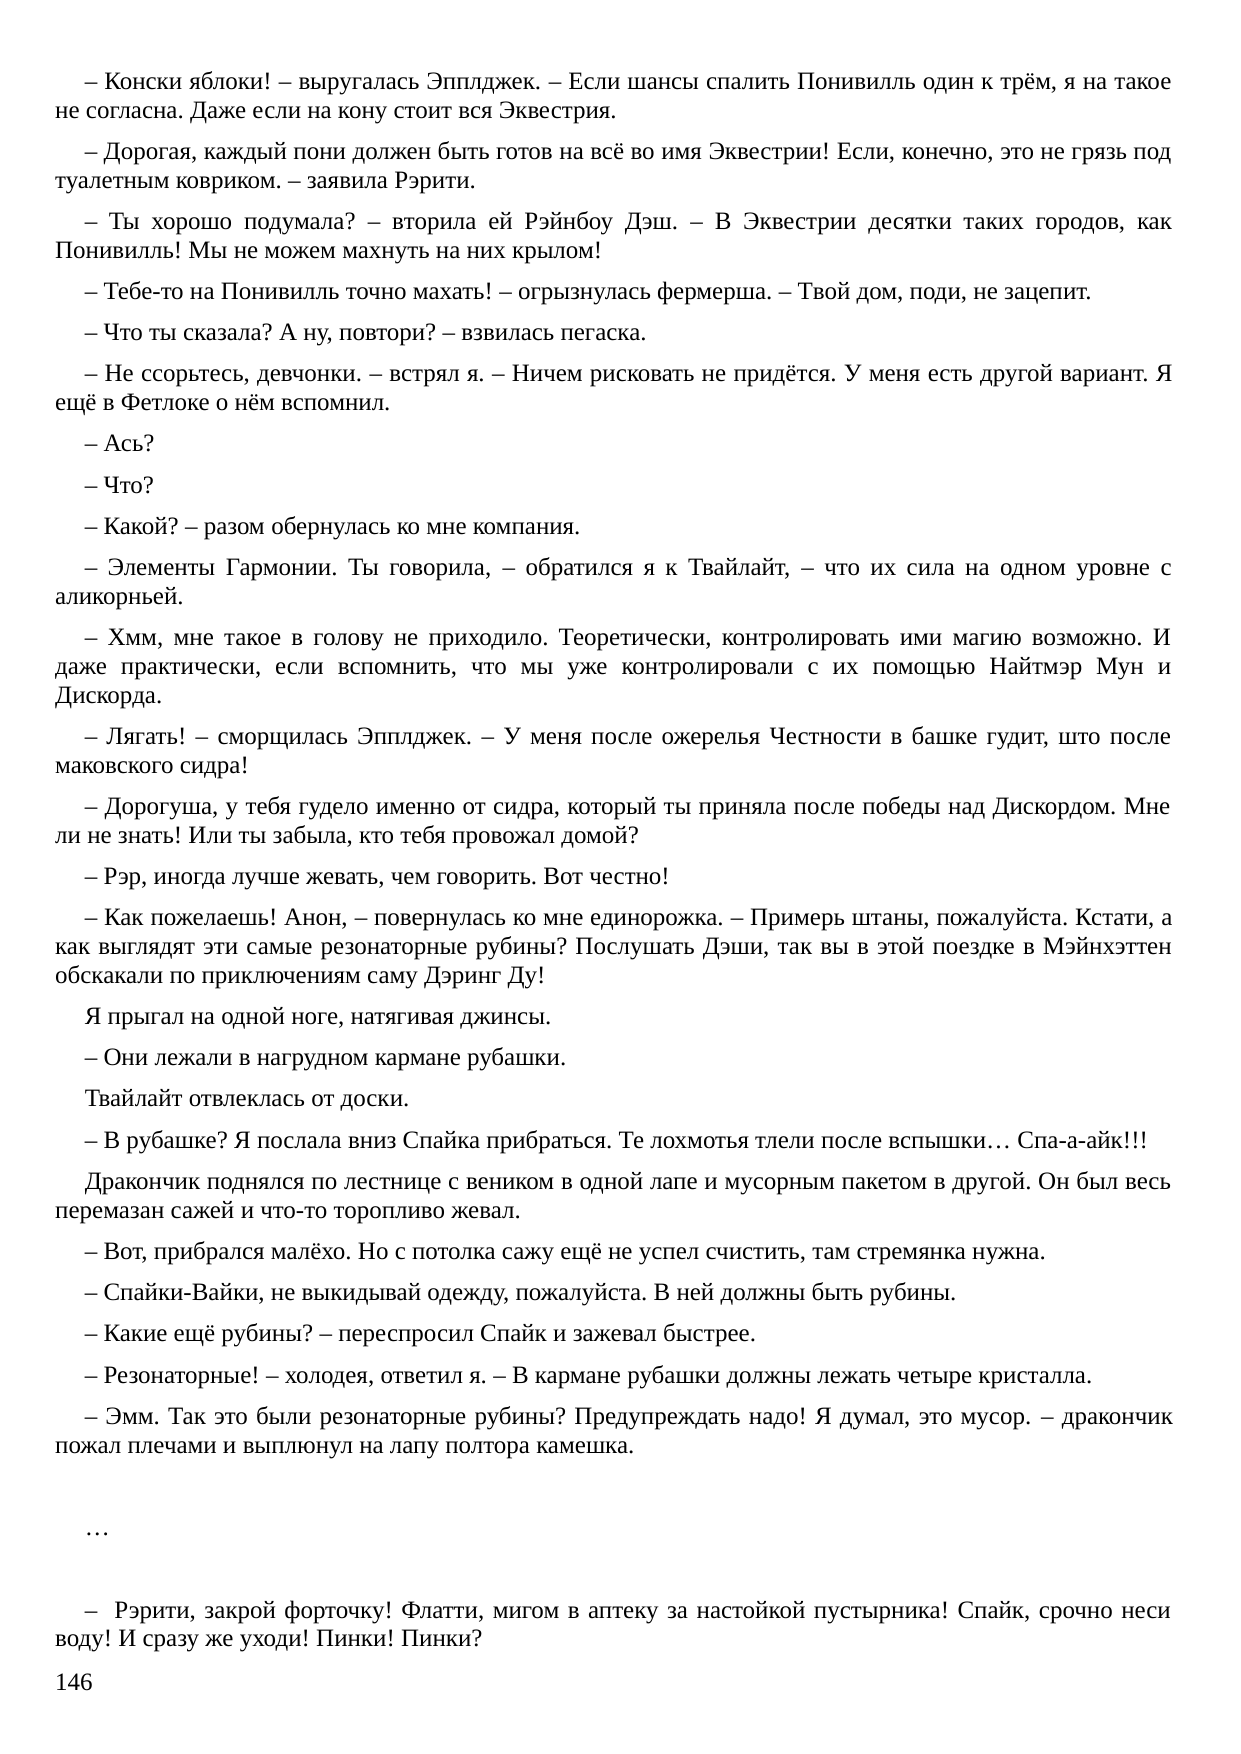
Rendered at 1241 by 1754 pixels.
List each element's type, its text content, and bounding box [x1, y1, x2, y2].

text – Не ссорьтесь, девчонки. – встрял я. – Ничем рисковать не придётся. У меня есть другой вариант. Я ещё в Фетлоке о нём вспомнил. [55, 358, 1173, 416]
text Дракончик поднялся по лестнице с веником в одной лапе и мусорным пакетом в другой. Он был весь перемазан сажей и что-то торопливо жевал. [55, 1166, 1173, 1223]
text – Рэр, иногда лучше жевать, чем говорить. Вот честно! [55, 861, 1173, 890]
text – Лягать! – сморщилась Эпплджек. – У меня после ожерелья Честности в башке гудит, што после маковского сидра! [55, 721, 1173, 778]
text Я прыгал на одной ноге, натягивая джинсы. [55, 1001, 1173, 1030]
text – Какие ещё рубины? – переспросил Спайк и зажевал быстрее. [55, 1318, 1173, 1347]
text – Ты хорошо подумала? – вторила ей Рэйнбоу Дэш. – В Эквестрии десятки таких городов, как Понивилль! Мы не можем махнуть на них крылом! [55, 206, 1173, 263]
text – Дорогая, каждый пони должен быть готов на всё во имя Эквестрии! Если, конечно, это не грязь под туалетным ковриком. – заявила Рэрити. [55, 136, 1173, 193]
text – Какой? – разом обернулась ко мне компания. [55, 511, 1173, 540]
text – Ась? [55, 428, 1173, 457]
text Твайлайт отвлеклась от доски. [55, 1083, 1173, 1112]
text – Резонаторные! – холодея, ответил я. – В кармане рубашки должны лежать четыре кристалла. [55, 1360, 1173, 1388]
text – Вот, прибрался малёхо. Но с потолка сажу ещё не успел счистить, там стремянка нужна. [55, 1236, 1173, 1265]
text – Конски яблоки! – выругалась Эпплджек. – Если шансы спалить Понивилль один к трём, я на такое не согласна. Даже если на кону стоит вся Эквестрия. [55, 66, 1173, 123]
text – В рубашке? Я послала вниз Спайка прибраться. Те лохмотья тлели после вспышки… Спа-а-айк!!! [55, 1125, 1173, 1153]
text – Как пожелаешь! Анон, – повернулась ко мне единорожка. – Примерь штаны, пожалуйста. Кстати, а как выглядят эти самые резонаторные рубины? Послушать Дэши, так вы в этой поездке в Мэйнхэттен обскакали по приключениям саму Дэринг Ду! [55, 902, 1173, 988]
text – Что ты сказала? А ну, повтори? – взвилась пегаска. [55, 317, 1173, 346]
text – Дорогуша, у тебя гудело именно от сидра, который ты приняла после победы над Дискордом. Мне ли не знать! Или ты забыла, кто тебя провожал домой? [55, 791, 1173, 848]
text – Эмм. Так это были резонаторные рубины? Предупреждать надо! Я думал, это мусор. – дракончик пожал плечами и выплюнул на лапу полтора камешка. [55, 1401, 1173, 1458]
text – Рэрити, закрой форточку! Флатти, мигом в аптеку за настойкой пустырника! Спайк, срочно неси воду! И сразу же уходи! Пинки! Пинки? [55, 1595, 1173, 1652]
text – Элементы Гармонии. Ты говорила, – обратился я к Твайлайт, – что их сила на одном уровне с аликорньей. [55, 552, 1173, 610]
text – Они лежали в нагрудном кармане рубашки. [55, 1042, 1173, 1071]
text – Хмм, мне такое в голову не приходило. Теоретически, контролировать ими магию возможно. И даже практически, если вспомнить, что мы уже контролировали с их помощью Найтмэр Мун и Дискорда. [55, 622, 1173, 708]
text – Что? [55, 470, 1173, 498]
text – Тебе-то на Понивилль точно махать! – огрызнулась фермерша. – Твой дом, поди, не зацепит. [55, 276, 1173, 305]
text – Спайки-Вайки, не выкидывай одежду, пожалуйста. В ней должны быть рубины. [55, 1277, 1173, 1306]
text … [55, 1512, 1173, 1541]
